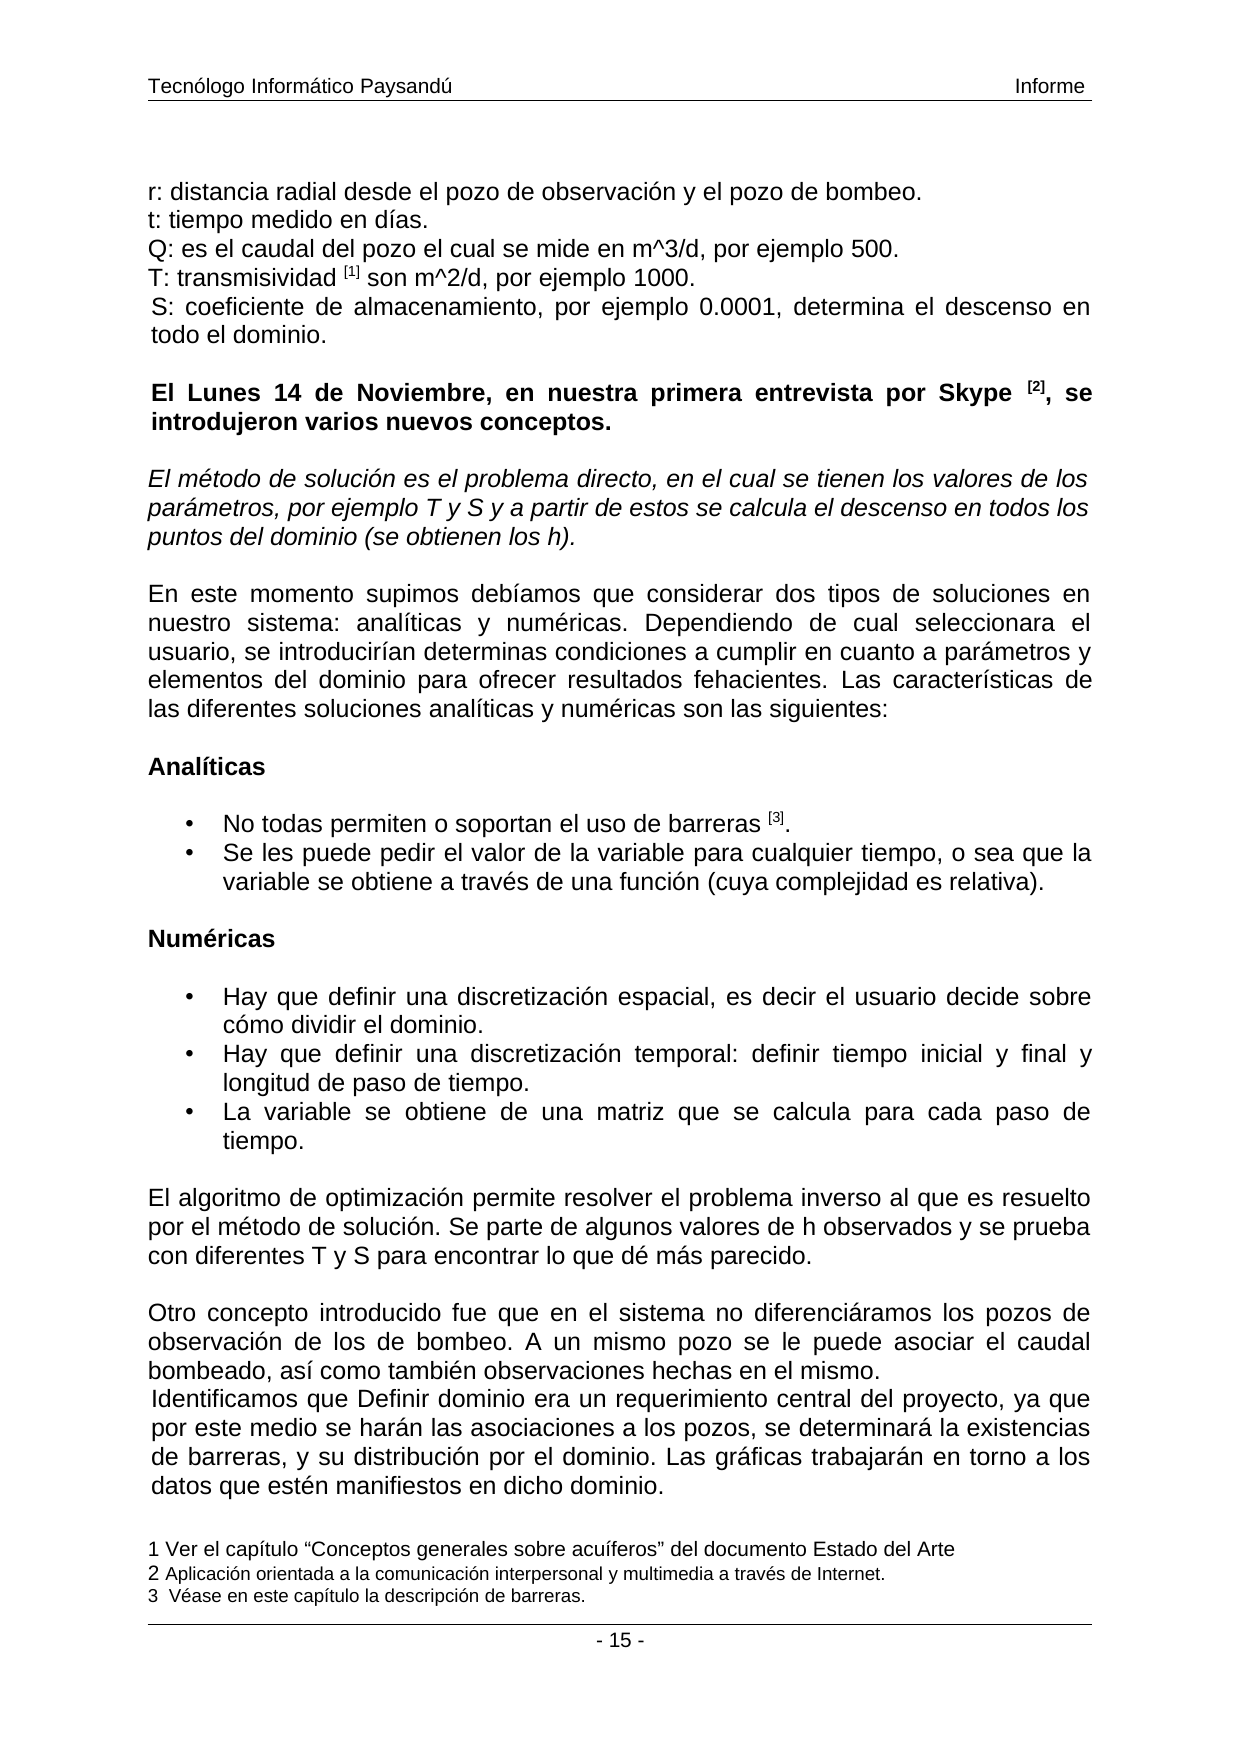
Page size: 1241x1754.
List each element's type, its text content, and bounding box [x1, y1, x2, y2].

text Identificamos que Definir dominio era un requerimiento central del proyecto, ya que por este medio se harán las asociaciones a los pozos, se determinará la existencias de barreras, y su distribución por el dominio. Las gráficas trabajarán en torno a los datos que estén manifiestos en dicho dominio. [151, 1384, 1092, 1499]
text El Lunes 14 de Noviembre, en nuestra primera entrevista por Skype [], se introdujeron varios nuevos conceptos. [151, 378, 1092, 435]
text Aplicación orientada a la comunicación interpersonal y multimedia a través de Internet. [148, 1561, 1092, 1585]
text T: transmisividad [] son m^2/d, por ejemplo 1000. [148, 263, 1092, 291]
list Hay que definir una discretización espacial, es decir el usuario decide sobre cómo dividir el dominio. [185, 982, 1092, 1039]
list No todas permiten o soportan el uso de barreras []. [185, 809, 1092, 838]
text El método de solución es el problema directo, en el cual se tienen los valores de los parámetros, por ejemplo T y S y a partir de estos se calcula el descenso en todos los puntos del dominio (se obtienen los h). [148, 464, 1092, 550]
text S: coeficiente de almacenamiento, por ejemplo 0.0001, determina el descenso en todo el dominio. [151, 291, 1092, 349]
text Numéricas [148, 924, 1092, 953]
list Hay que definir una discretización temporal: definir tiempo inicial y final y longitud de paso de tiempo. [185, 1039, 1092, 1097]
text Ver el capítulo “Conceptos generales sobre acuíferos” del documento Estado del Arte [148, 1537, 1092, 1561]
text En este momento supimos debíamos que considerar dos tipos de soluciones en nuestro sistema: analíticas y numéricas. Dependiendo de cual seleccionara el usuario, se introducirían determinas condiciones a cumplir en cuanto a parámetros y elementos del dominio para ofrecer resultados fehacientes. Las características de las diferentes soluciones analíticas y numéricas son las siguientes: [148, 579, 1092, 723]
text t: tiempo medido en días. [148, 205, 1092, 234]
text r: distancia radial desde el pozo de observación y el pozo de bombeo. [148, 176, 1092, 205]
list La variable se obtiene de una matriz que se calcula para cada paso de tiempo. [185, 1097, 1092, 1154]
text Otro concepto introducido fue que en el sistema no diferenciáramos los pozos de observación de los de bombeo. A un mismo pozo se le puede asociar el caudal bombeado, así como también observaciones hechas en el mismo. [148, 1298, 1092, 1384]
list Se les puede pedir el valor de la variable para cualquier tiempo, o sea que la variable se obtiene a través de una función (cuya complejidad es relativa). [185, 838, 1092, 895]
list El algoritmo de optimización permite resolver el problema inverso al que es resuelto por el método de solución. Se parte de algunos valores de h observados y se prueba con diferentes T y S para encontrar lo que dé más parecido. [148, 1183, 1092, 1269]
text Q: es el caudal del pozo el cual se mide en m^3/d, por ejemplo 500. [148, 234, 1092, 263]
list Véase en este capítulo la descripción de barreras. [148, 1585, 1092, 1606]
text Analíticas [148, 751, 1092, 780]
